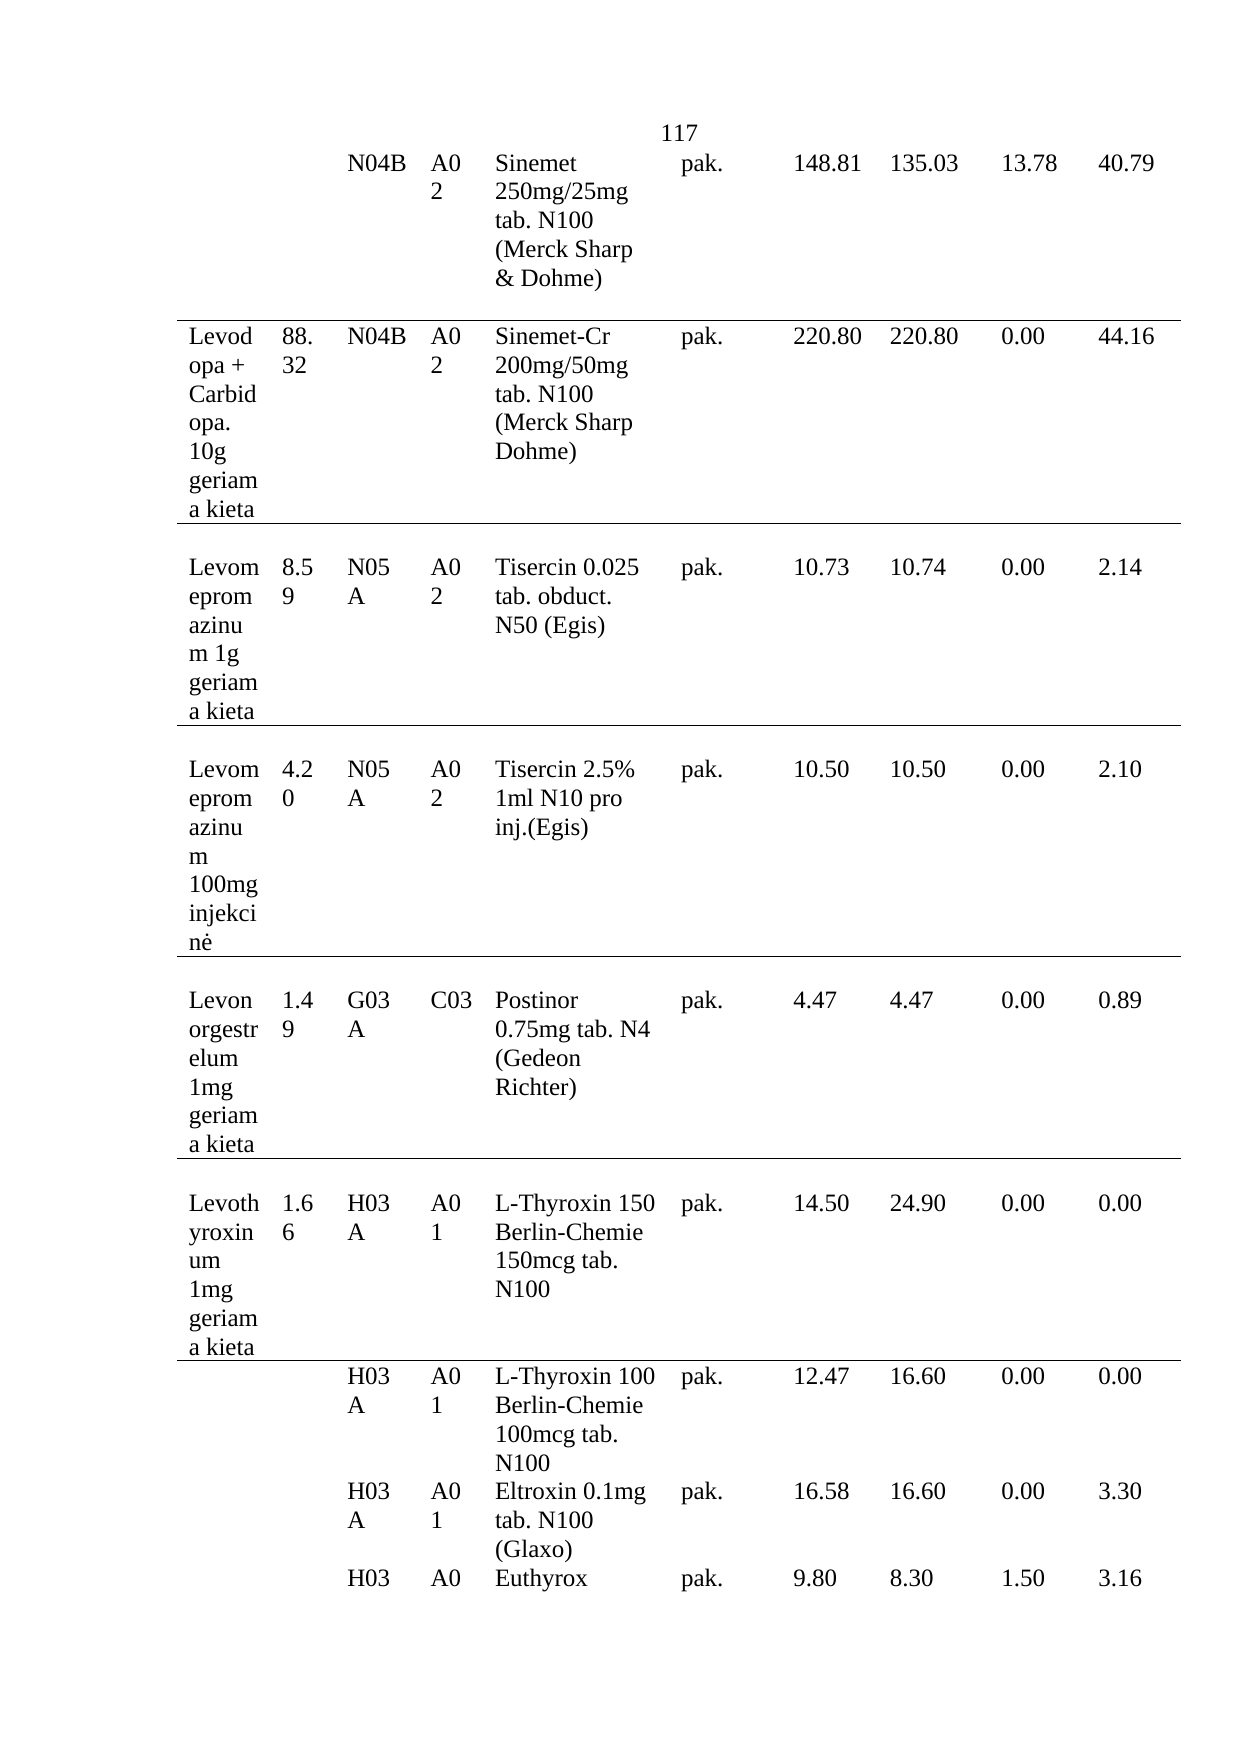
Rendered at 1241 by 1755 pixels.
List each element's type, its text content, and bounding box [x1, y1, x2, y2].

table_cell L-Thyroxin 150 Berlin-Chemie 150mcg tab. N100 [484, 1188, 669, 1360]
table_cell 16.60 [878, 1361, 990, 1476]
table_cell [782, 524, 878, 552]
table_cell [177, 1476, 271, 1563]
table_cell Levonorgestrelum 1mg geriama kieta [177, 986, 271, 1158]
table_cell [336, 957, 419, 986]
table_cell 12.47 [782, 1361, 878, 1476]
table_cell [990, 1159, 1087, 1188]
table_cell pak. [670, 1361, 782, 1476]
table_cell [177, 1361, 271, 1476]
table_cell 0.00 [990, 755, 1087, 956]
table_cell pak. [670, 552, 782, 725]
table_cell [419, 1159, 483, 1188]
table_cell A02 [419, 148, 483, 291]
table_cell 88.32 [271, 321, 336, 522]
table_cell Levodopa + Carbidopa. 10g geriama kieta [177, 321, 271, 522]
table_cell Levothyroxinum 1mg geriama kieta [177, 1188, 271, 1360]
table_cell pak. [670, 321, 782, 522]
table_cell [878, 957, 990, 986]
table_cell N04B [336, 321, 419, 522]
table_cell 0.00 [1087, 1361, 1181, 1476]
table_cell [484, 726, 669, 754]
table_cell [990, 524, 1087, 552]
table_cell 3.30 [1087, 1476, 1181, 1563]
table_cell 13.78 [990, 148, 1087, 291]
table_cell [484, 1159, 669, 1188]
table_cell [990, 291, 1087, 320]
table_cell [1087, 524, 1181, 552]
table_cell H03A [336, 1361, 419, 1476]
table_cell [177, 524, 271, 552]
table_cell 16.58 [782, 1476, 878, 1563]
table_cell A02 [419, 552, 483, 725]
table_cell [419, 524, 483, 552]
table_cell Eltroxin 0.1mg tab. N100 (Glaxo) [484, 1476, 669, 1563]
table_cell 0.00 [990, 1361, 1087, 1476]
table_cell N05A [336, 755, 419, 956]
table_cell 0.00 [990, 1188, 1087, 1360]
table_cell [670, 1159, 782, 1188]
table_cell N04B [336, 148, 419, 291]
table_cell 14.50 [782, 1188, 878, 1360]
table_cell [782, 957, 878, 986]
table_cell [670, 957, 782, 986]
table_cell C03 [419, 986, 483, 1158]
table_cell pak. [670, 986, 782, 1158]
table_cell [271, 1476, 336, 1563]
table_cell 9.80 [782, 1563, 878, 1591]
table_cell [177, 291, 271, 320]
table_cell [336, 726, 419, 754]
table_cell [177, 1159, 271, 1188]
table_cell [271, 524, 336, 552]
table_cell 10.50 [782, 755, 878, 956]
table_cell [782, 726, 878, 754]
table_cell [177, 726, 271, 754]
table_cell [336, 291, 419, 320]
table_cell 10.74 [878, 552, 990, 725]
table_cell [177, 148, 271, 291]
table_cell [177, 1563, 271, 1591]
table_cell H03A [336, 1476, 419, 1563]
table_cell 148.81 [782, 148, 878, 291]
table_cell 0.00 [990, 1476, 1087, 1563]
table_cell [271, 726, 336, 754]
table_cell [990, 726, 1087, 754]
table_cell [878, 726, 990, 754]
table_cell A02 [419, 321, 483, 522]
table_cell [670, 524, 782, 552]
table_cell 4.47 [782, 986, 878, 1158]
table_cell [336, 1159, 419, 1188]
table_cell [1087, 726, 1181, 754]
table_cell Sinemet-Cr 200mg/50mg tab. N100 (Merck Sharp Dohme) [484, 321, 669, 522]
table_cell 0.00 [990, 986, 1087, 1158]
table_cell [271, 1361, 336, 1476]
table_cell 0.89 [1087, 986, 1181, 1158]
table_cell 44.16 [1087, 321, 1181, 522]
table_cell 4.20 [271, 755, 336, 956]
table_cell [1087, 291, 1181, 320]
table_cell [782, 1159, 878, 1188]
table_cell 0.00 [1087, 1188, 1181, 1360]
table_cell 24.90 [878, 1188, 990, 1360]
table_cell 220.80 [782, 321, 878, 522]
table_cell pak. [670, 148, 782, 291]
table_cell A01 [419, 1476, 483, 1563]
table_cell [419, 726, 483, 754]
table_cell [670, 291, 782, 320]
table_cell 1.66 [271, 1188, 336, 1360]
table_cell [336, 524, 419, 552]
table_cell 16.60 [878, 1476, 990, 1563]
table_cell [177, 957, 271, 986]
table_cell 8.30 [878, 1563, 990, 1591]
table_cell [1087, 957, 1181, 986]
table_cell A01 [419, 1361, 483, 1476]
table_cell [878, 524, 990, 552]
table_cell [782, 291, 878, 320]
table_cell [271, 1563, 336, 1591]
table_cell 40.79 [1087, 148, 1181, 291]
table_cell [878, 1159, 990, 1188]
table_cell 4.47 [878, 986, 990, 1158]
table_cell 135.03 [878, 148, 990, 291]
table_cell 2.10 [1087, 755, 1181, 956]
table_cell 1.50 [990, 1563, 1087, 1591]
table_cell [484, 524, 669, 552]
table_cell Sinemet 250mg/25mg tab. N100 (Merck Sharp & Dohme) [484, 148, 669, 291]
table_cell Levomepromazinum 100mg injekcinė [177, 755, 271, 956]
table_cell Postinor 0.75mg tab. N4 (Gedeon Richter) [484, 986, 669, 1158]
table_cell H03 [336, 1563, 419, 1591]
table_cell [484, 291, 669, 320]
table_cell A01 [419, 1188, 483, 1360]
table_cell 220.80 [878, 321, 990, 522]
table_cell Levomepromazinum 1g geriama kieta [177, 552, 271, 725]
table_cell [419, 957, 483, 986]
table_cell 1.49 [271, 986, 336, 1158]
table_cell A02 [419, 755, 483, 956]
table_cell [271, 1159, 336, 1188]
table_cell 10.73 [782, 552, 878, 725]
table_cell 8.59 [271, 552, 336, 725]
table_cell G03A [336, 986, 419, 1158]
table_cell pak. [670, 755, 782, 956]
table_cell [419, 291, 483, 320]
table_cell [670, 726, 782, 754]
table_cell Tisercin 2.5% 1ml N10 pro inj.(Egis) [484, 755, 669, 956]
table_cell [1087, 1159, 1181, 1188]
table_cell 10.50 [878, 755, 990, 956]
table_cell L-Thyroxin 100 Berlin-Chemie 100mcg tab. N100 [484, 1361, 669, 1476]
table_cell 0.00 [990, 321, 1087, 522]
table_cell 2.14 [1087, 552, 1181, 725]
table_cell Tisercin 0.025 tab. obduct. N50 (Egis) [484, 552, 669, 725]
table_cell pak. [670, 1563, 782, 1591]
table_cell Euthyrox [484, 1563, 669, 1591]
table_cell A0 [419, 1563, 483, 1591]
table_cell 3.16 [1087, 1563, 1181, 1591]
table_cell [271, 148, 336, 291]
table_cell [271, 291, 336, 320]
table_cell [271, 957, 336, 986]
table_cell pak. [670, 1188, 782, 1360]
table_cell pak. [670, 1476, 782, 1563]
table_cell N05A [336, 552, 419, 725]
table_cell [878, 291, 990, 320]
table_cell H03A [336, 1188, 419, 1360]
table_cell 0.00 [990, 552, 1087, 725]
table_cell [484, 957, 669, 986]
table_cell [990, 957, 1087, 986]
